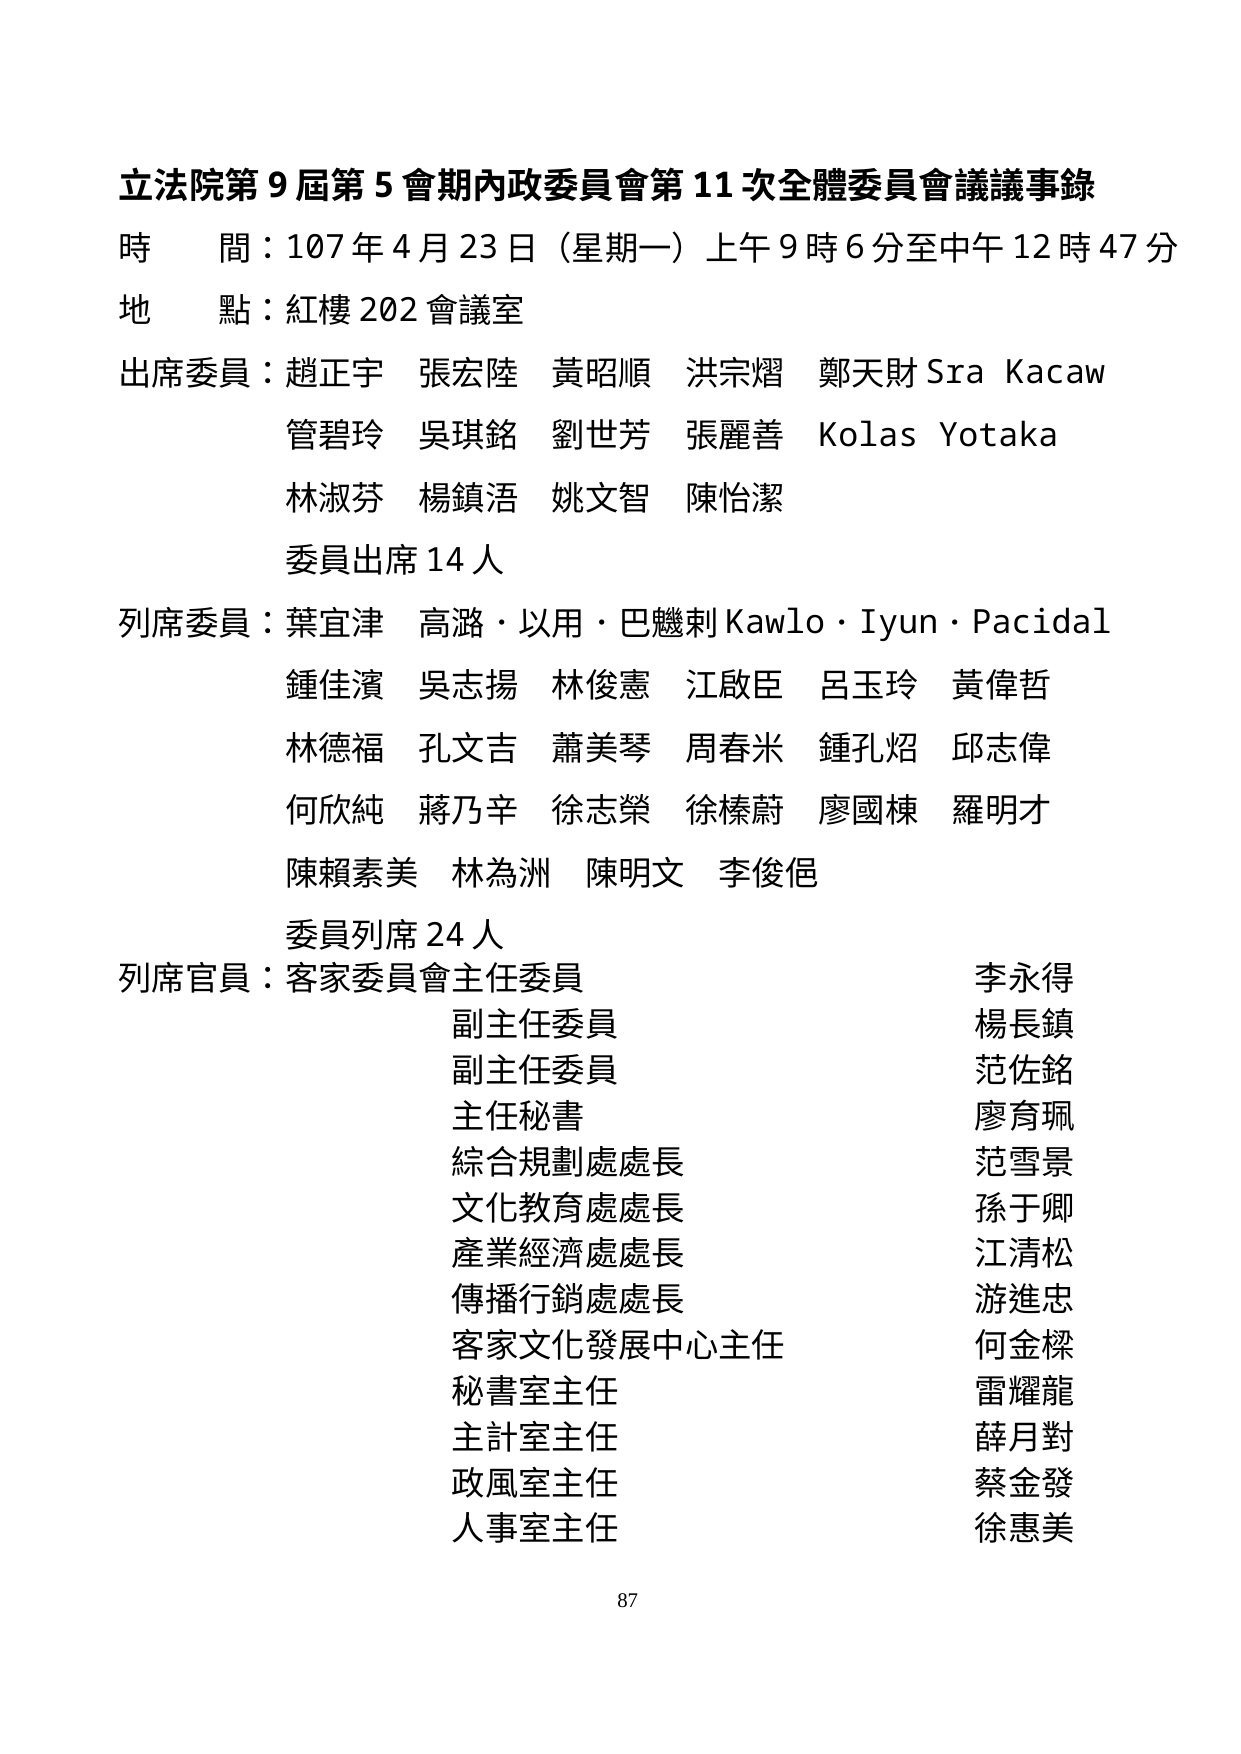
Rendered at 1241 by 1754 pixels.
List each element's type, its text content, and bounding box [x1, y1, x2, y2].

subtitle 立法院第9屆第5會期內政委員會第11次全體委員會議議事錄 [118, 142, 1137, 204]
text 時 間：107年4月23日（星期一）上午9時6分至中午12時47分 [118, 204, 1198, 267]
text 傳播行銷處處長 游進忠 [118, 1275, 1137, 1321]
text 鍾佳濱 吳志揚 林俊憲 江啟臣 呂玉玲 黃偉哲 [118, 642, 1137, 704]
text 政風室主任 蔡金發 [118, 1458, 1137, 1504]
text 主計室主任 薛月對 [118, 1412, 1137, 1458]
text 人事室主任 徐惠美 [118, 1504, 1137, 1550]
text 列席委員：葉宜津 高潞．以用．巴魕剌Kawlo．Iyun．Pacidal [118, 579, 1137, 642]
text 何欣純 蔣乃辛 徐志榮 徐榛蔚 廖國棟 羅明才 [118, 767, 1137, 829]
text 主任秘書 廖育珮 [118, 1092, 1137, 1137]
text 客家文化發展中心主任 何金樑 [118, 1321, 1137, 1367]
text 文化教育處處長 孫于卿 [118, 1183, 1137, 1229]
text 委員列席24人 [118, 892, 1137, 954]
text 地 點：紅樓202會議室 [118, 267, 1137, 329]
text 產業經濟處處長 江清松 [118, 1229, 1137, 1275]
text 副主任委員 楊長鎮 [118, 1000, 1137, 1046]
text 出席委員：趙正宇 張宏陸 黃昭順 洪宗熠 鄭天財Sra Kacaw [118, 329, 1137, 392]
text 綜合規劃處處長 范雪景 [118, 1137, 1137, 1183]
text 陳賴素美 林為洲 陳明文 李俊俋 [118, 829, 1137, 892]
text 林德福 孔文吉 蕭美琴 周春米 鍾孔炤 邱志偉 [118, 704, 1137, 767]
text 管碧玲 吳琪銘 劉世芳 張麗善 Kolas Yotaka [118, 392, 1137, 454]
text 秘書室主任 雷耀龍 [118, 1367, 1137, 1412]
text 列席官員：客家委員會主任委員 李永得 [118, 954, 1137, 1000]
text 副主任委員 范佐銘 [118, 1046, 1137, 1092]
text 委員出席14人 [118, 517, 1137, 579]
text 林淑芬 楊鎮浯 姚文智 陳怡潔 [118, 454, 1137, 517]
